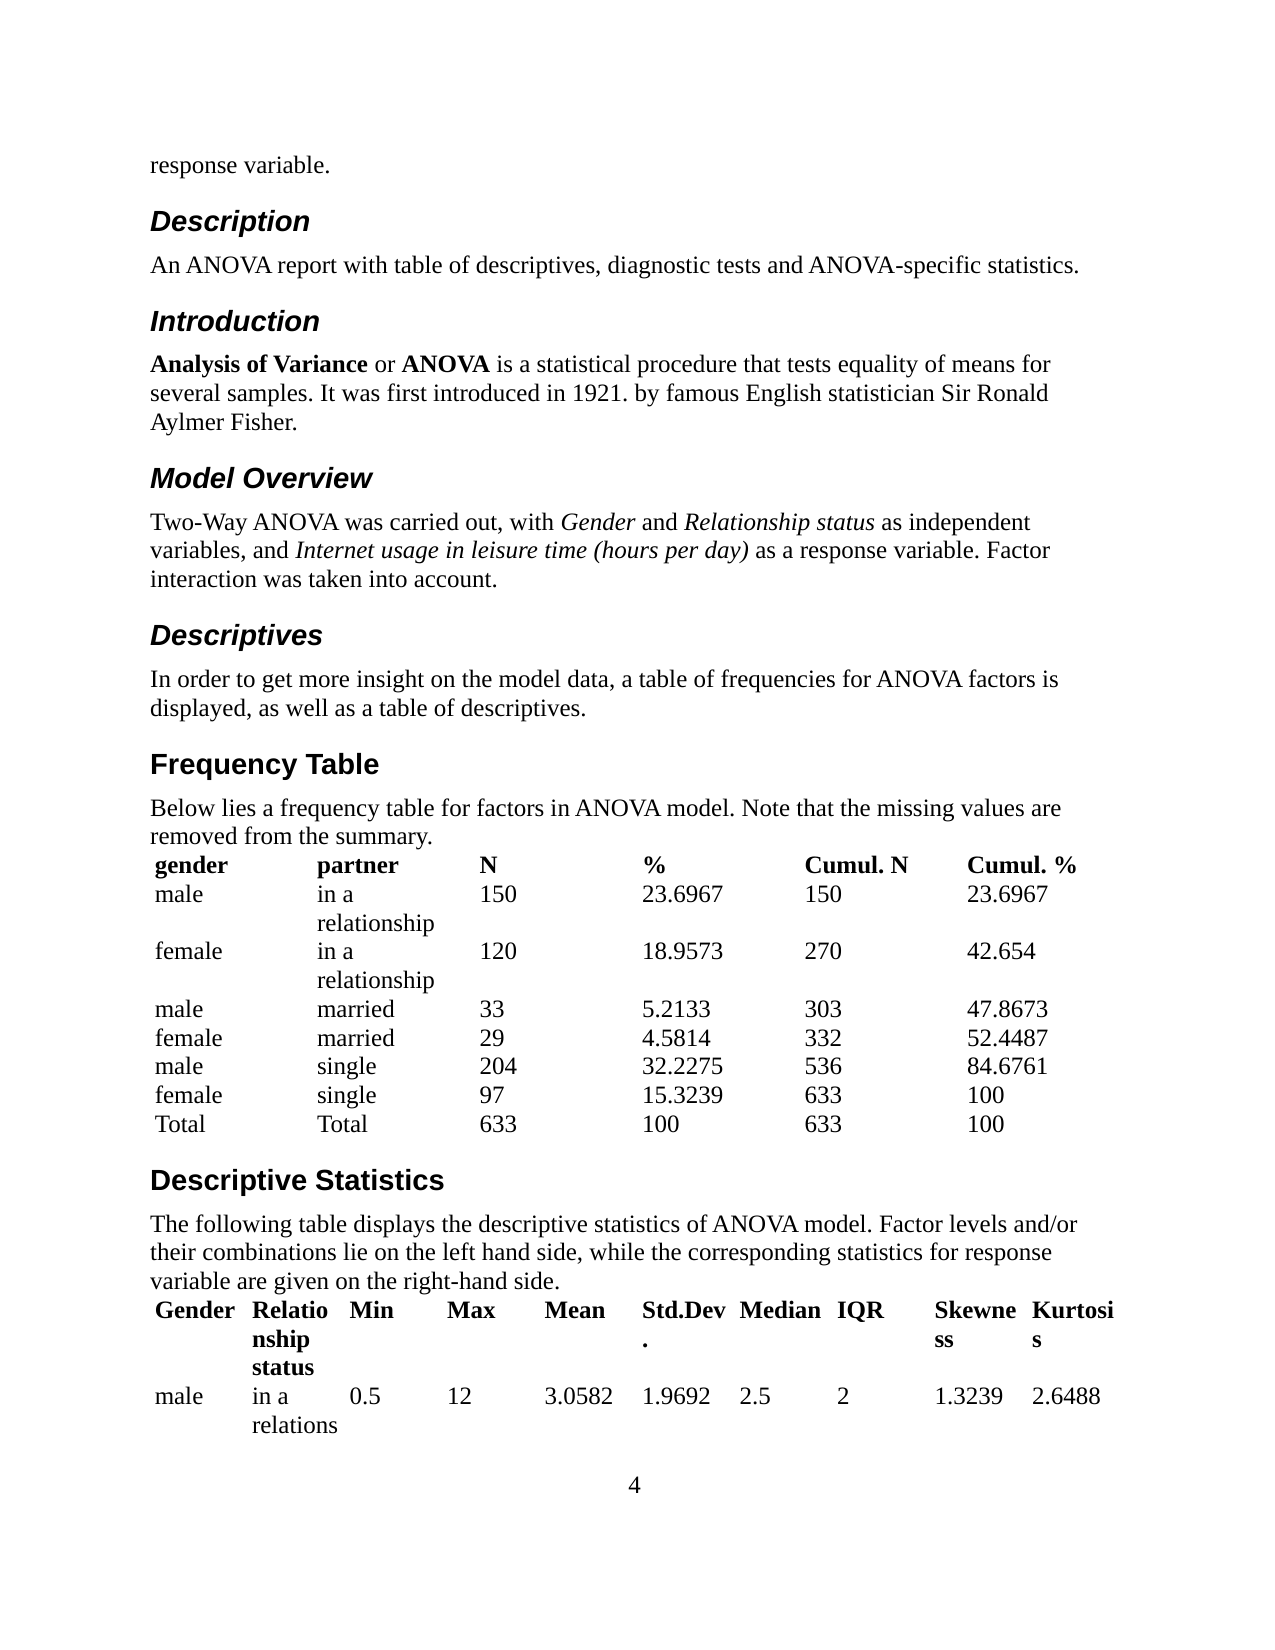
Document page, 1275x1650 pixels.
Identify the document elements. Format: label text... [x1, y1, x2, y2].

table_cell in a relationship [313, 936, 475, 994]
table_cell female [150, 1023, 312, 1051]
table_cell 633 [800, 1080, 962, 1109]
table_cell 270 [800, 936, 962, 994]
table_cell 120 [475, 936, 637, 994]
table_cell 150 [475, 879, 637, 936]
table_cell 18.9573 [638, 936, 800, 994]
table_cell male [150, 994, 312, 1023]
table_cell single [313, 1080, 475, 1109]
table_cell male [150, 879, 312, 936]
table_cell 536 [800, 1051, 962, 1080]
subtitle Model Overview [150, 461, 1125, 494]
table_header Mean [540, 1295, 637, 1381]
subtitle Description [150, 204, 1125, 237]
table_cell in a relations [248, 1381, 345, 1439]
table_cell 5.2133 [638, 994, 800, 1023]
text response variable. [150, 150, 1125, 179]
table_cell 42.654 [963, 936, 1125, 994]
table_header Median [735, 1295, 832, 1381]
table_cell 4.5814 [638, 1023, 800, 1051]
table_cell in a relationship [313, 879, 475, 936]
table_cell male [150, 1381, 247, 1439]
table_header Max [443, 1295, 540, 1381]
table_cell 100 [638, 1109, 800, 1138]
table_cell 23.6967 [638, 879, 800, 936]
table_header % [638, 850, 800, 879]
table_header Skewness [930, 1295, 1027, 1381]
table_cell 332 [800, 1023, 962, 1051]
table_cell married [313, 1023, 475, 1051]
table_header IQR [833, 1295, 930, 1381]
table_cell 633 [800, 1109, 962, 1138]
text The following table displays the descriptive statistics of ANOVA model. Factor levels and/or their combinations lie on the left hand side, while the corresponding statistics for response variable are given on the right-hand side. [150, 1209, 1125, 1295]
table_cell 12 [443, 1381, 540, 1439]
table_header Std.Dev. [638, 1295, 735, 1381]
table_cell 84.6761 [963, 1051, 1125, 1080]
table_header Min [345, 1295, 442, 1381]
table_cell 3.0582 [540, 1381, 637, 1439]
table_header gender [150, 850, 312, 879]
table_cell female [150, 936, 312, 994]
table_cell 0.5 [345, 1381, 442, 1439]
table_cell 47.8673 [963, 994, 1125, 1023]
table_cell 100 [963, 1080, 1125, 1109]
text An ANOVA report with table of descriptives, diagnostic tests and ANOVA-specific statistics. [150, 250, 1125, 278]
table_cell 52.4487 [963, 1023, 1125, 1051]
subtitle Introduction [150, 303, 1125, 337]
table_header Cumul. N [800, 850, 962, 879]
table_cell 23.6967 [963, 879, 1125, 936]
table_cell Total [313, 1109, 475, 1138]
table_cell 97 [475, 1080, 637, 1109]
table_cell 15.3239 [638, 1080, 800, 1109]
table_cell 32.2275 [638, 1051, 800, 1080]
table_header Cumul. % [963, 850, 1125, 879]
table_cell 1.3239 [930, 1381, 1027, 1439]
table_cell 100 [963, 1109, 1125, 1138]
table_header N [475, 850, 637, 879]
table_cell 33 [475, 994, 637, 1023]
table_cell 150 [800, 879, 962, 936]
table_cell 204 [475, 1051, 637, 1080]
table_cell 2 [833, 1381, 930, 1439]
table_cell 29 [475, 1023, 637, 1051]
table_header Relationship status [248, 1295, 345, 1381]
table_header partner [313, 850, 475, 879]
text Below lies a frequency table for factors in ANOVA model. Note that the missing values are removed from the summary. [150, 793, 1125, 850]
text Analysis of Variance or ANOVA is a statistical procedure that tests equality of means for several samples. It was first introduced in 1921. by famous English statistician Sir Ronald Aylmer Fisher. [150, 349, 1125, 436]
table_cell single [313, 1051, 475, 1080]
table_header Kurtosis [1028, 1295, 1125, 1381]
table_cell 303 [800, 994, 962, 1023]
table_cell 2.5 [735, 1381, 832, 1439]
table_cell married [313, 994, 475, 1023]
subtitle Frequency Table [150, 747, 1125, 780]
subtitle Descriptives [150, 618, 1125, 652]
table_header Gender [150, 1295, 247, 1381]
table_cell 1.9692 [638, 1381, 735, 1439]
text Two-Way ANOVA was carried out, with Gender and Relationship status as independent variables, and Internet usage in leisure time (hours per day) as a response variable. Factor interaction was taken into account. [150, 507, 1125, 593]
table_cell male [150, 1051, 312, 1080]
table_cell female [150, 1080, 312, 1109]
subtitle Descriptive Statistics [150, 1163, 1125, 1196]
table_cell 633 [475, 1109, 637, 1138]
table_cell Total [150, 1109, 312, 1138]
text In order to get more insight on the model data, a table of frequencies for ANOVA factors is displayed, as well as a table of descriptives. [150, 664, 1125, 722]
table_cell 2.6488 [1028, 1381, 1125, 1439]
